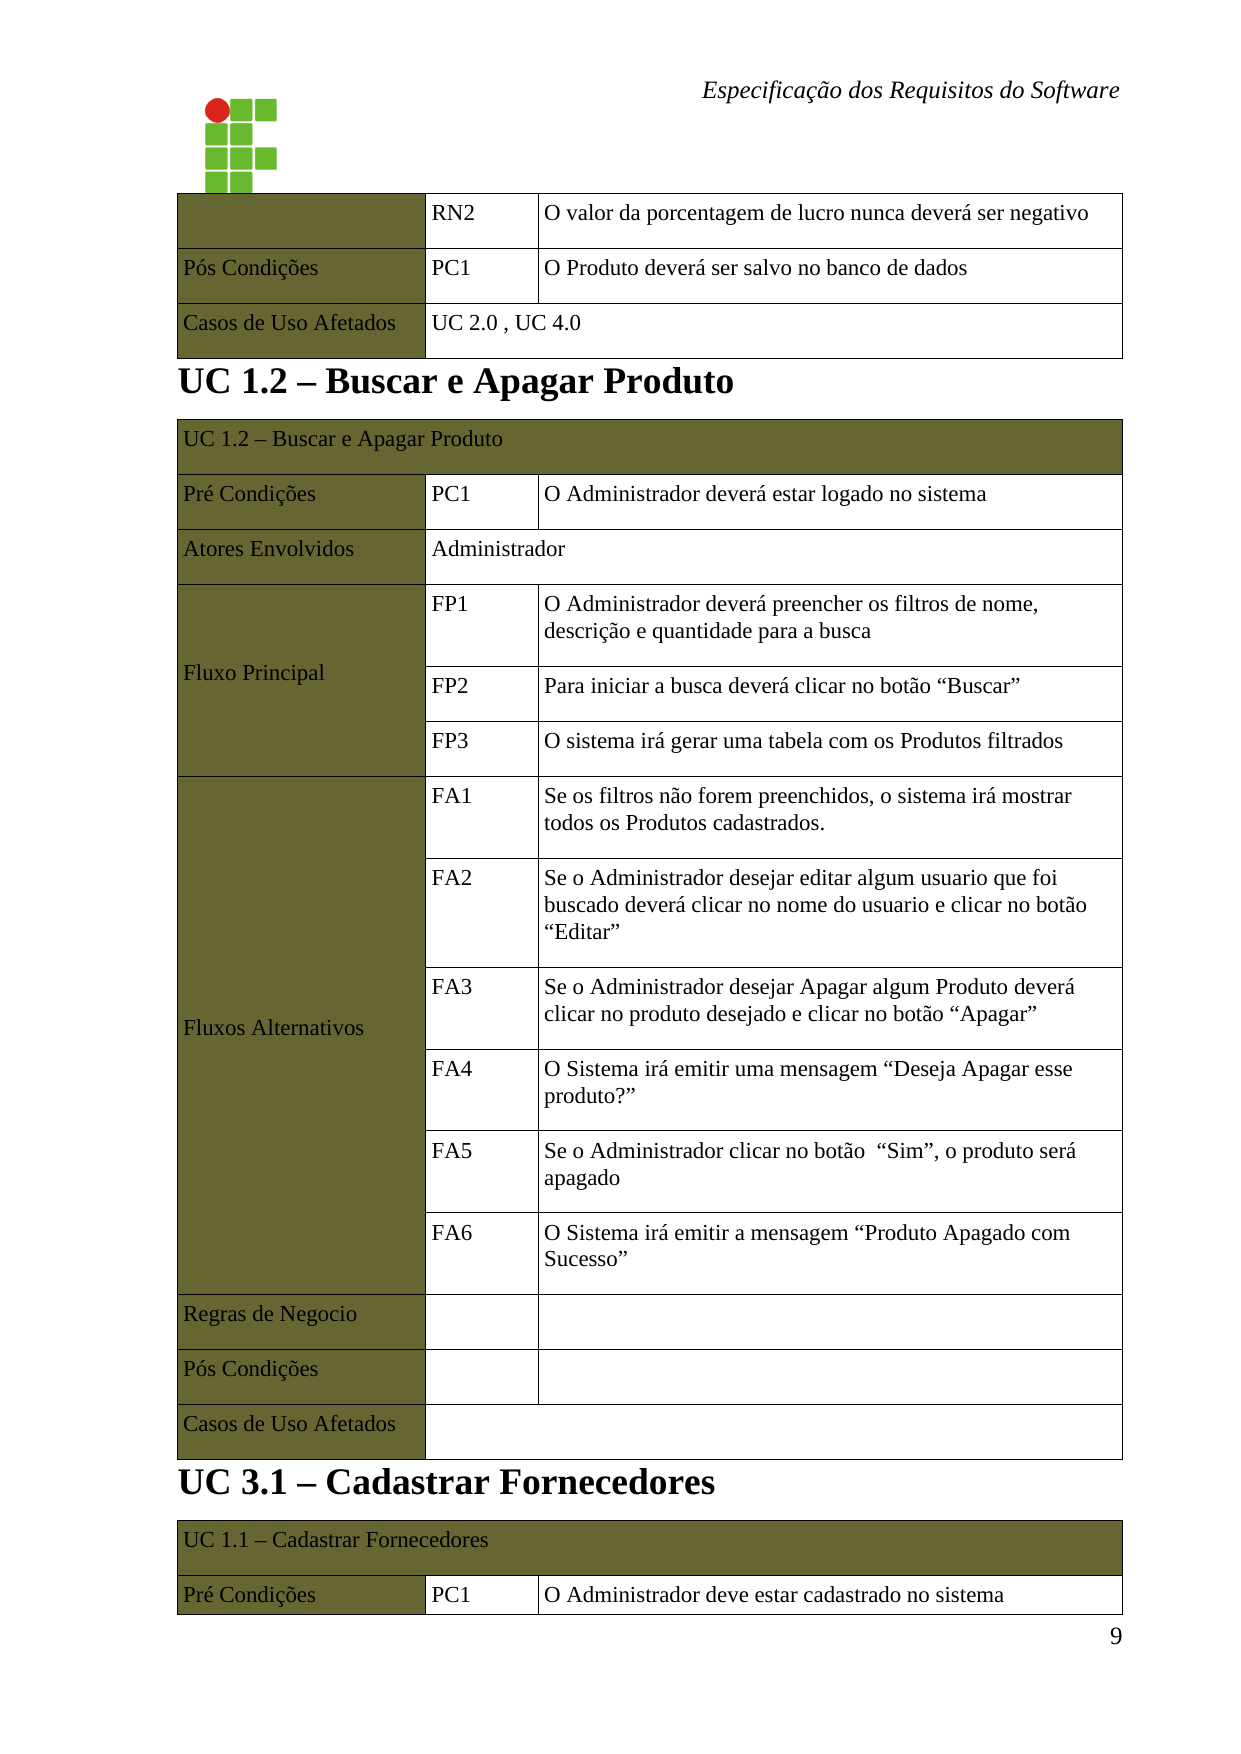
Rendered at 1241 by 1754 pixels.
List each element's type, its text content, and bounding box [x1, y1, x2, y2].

table_cell O Produto deverá ser salvo no banco de dados [539, 249, 1122, 303]
table_cell FP1 [426, 585, 538, 666]
table_cell [426, 1295, 538, 1349]
table_cell Se o Administrador desejar Apagar algum Produto deverá clicar no produto desejado e clicar no botão “Apagar” [539, 968, 1122, 1048]
table_cell FA5 [426, 1131, 538, 1212]
table_cell [426, 1405, 1122, 1459]
table_cell FA4 [426, 1050, 538, 1130]
table_cell [539, 1295, 1122, 1349]
table_header UC 1.1 – Cadastrar Fornecedores [178, 1521, 1122, 1575]
table_cell PC1 [426, 249, 538, 303]
table_cell PC1 [426, 475, 538, 529]
table_cell Pré Condições [178, 475, 425, 529]
table_cell O Sistema irá emitir uma mensagem “Deseja Apagar esse produto?” [539, 1050, 1122, 1130]
table_cell Se o Administrador desejar editar algum usuario que foi buscado deverá clicar no nome do usuario e clicar no botão “Editar” [539, 859, 1122, 967]
table_cell Para iniciar a busca deverá clicar no botão “Buscar” [539, 667, 1122, 721]
table_cell Pós Condições [178, 249, 425, 303]
table_cell FA3 [426, 968, 538, 1048]
table_cell O sistema irá gerar uma tabela com os Produtos filtrados [539, 722, 1122, 776]
table_cell RN2 [426, 194, 538, 248]
table_cell FP2 [426, 667, 538, 721]
picture [202, 98, 277, 193]
table_cell FA6 [426, 1213, 538, 1294]
table_cell [426, 1350, 538, 1404]
text UC 1.2 – Buscar e Apagar Produto [177, 359, 1122, 402]
table_cell Fluxo Principal [178, 585, 425, 776]
table_cell Casos de Uso Afetados [178, 304, 425, 358]
table_cell Regras de Negocio [178, 1295, 425, 1349]
table_cell FA1 [426, 777, 538, 858]
table_cell [178, 194, 425, 248]
table_cell O Administrador deverá preencher os filtros de nome, descrição e quantidade para a busca [539, 585, 1122, 666]
table_cell Se os filtros não forem preenchidos, o sistema irá mostrar todos os Produtos cadastrados. [539, 777, 1122, 858]
table_cell Pré Condições [178, 1576, 425, 1614]
text UC 3.1 – Cadastrar Fornecedores [177, 1460, 1122, 1503]
table_cell O Administrador deverá estar logado no sistema [539, 475, 1122, 529]
table_cell UC 2.0 , UC 4.0 [426, 304, 1122, 358]
table_cell O Sistema irá emitir a mensagem “Produto Apagado com Sucesso” [539, 1213, 1122, 1294]
table_cell Fluxos Alternativos [178, 777, 425, 1294]
table_cell O Administrador deve estar cadastrado no sistema [539, 1576, 1122, 1614]
table_cell Se o Administrador clicar no botão “Sim”, o produto será apagado [539, 1131, 1122, 1212]
table_cell PC1 [426, 1576, 538, 1614]
table_cell FA2 [426, 859, 538, 967]
table_cell Atores Envolvidos [178, 530, 425, 584]
table_header UC 1.2 – Buscar e Apagar Produto [178, 420, 1122, 474]
table_cell O valor da porcentagem de lucro nunca deverá ser negativo [539, 194, 1122, 248]
table_cell Casos de Uso Afetados [178, 1405, 425, 1459]
table_cell Administrador [426, 530, 1122, 584]
table_cell FP3 [426, 722, 538, 776]
table_cell [539, 1350, 1122, 1404]
table_cell Pós Condições [178, 1350, 425, 1404]
